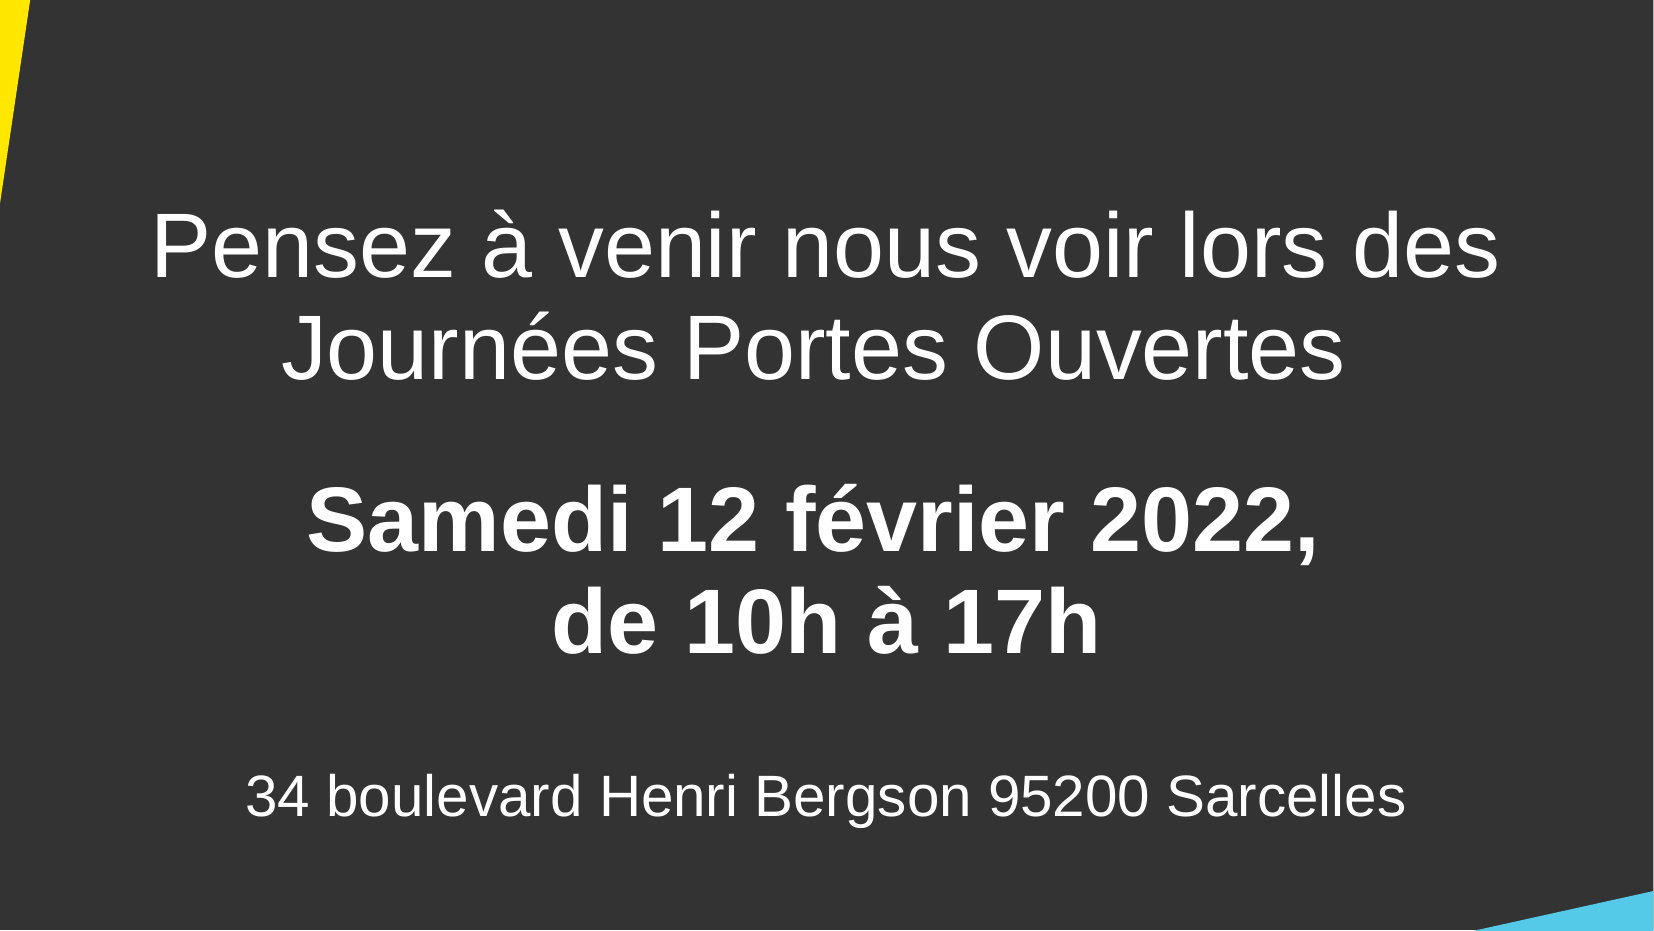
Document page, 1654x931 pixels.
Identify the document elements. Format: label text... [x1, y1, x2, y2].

text_box 34 boulevard Henri Bergson 95200 Sarcelles [100, 755, 1554, 836]
text_box [1472, 890, 1654, 931]
text_box [0, 0, 31, 204]
title Pensez à venir nous voir lors des Journées Portes Ouvertes [82, 191, 1571, 402]
text_box Samedi 12 février 2022, de 10h à 17h [291, 460, 1362, 681]
